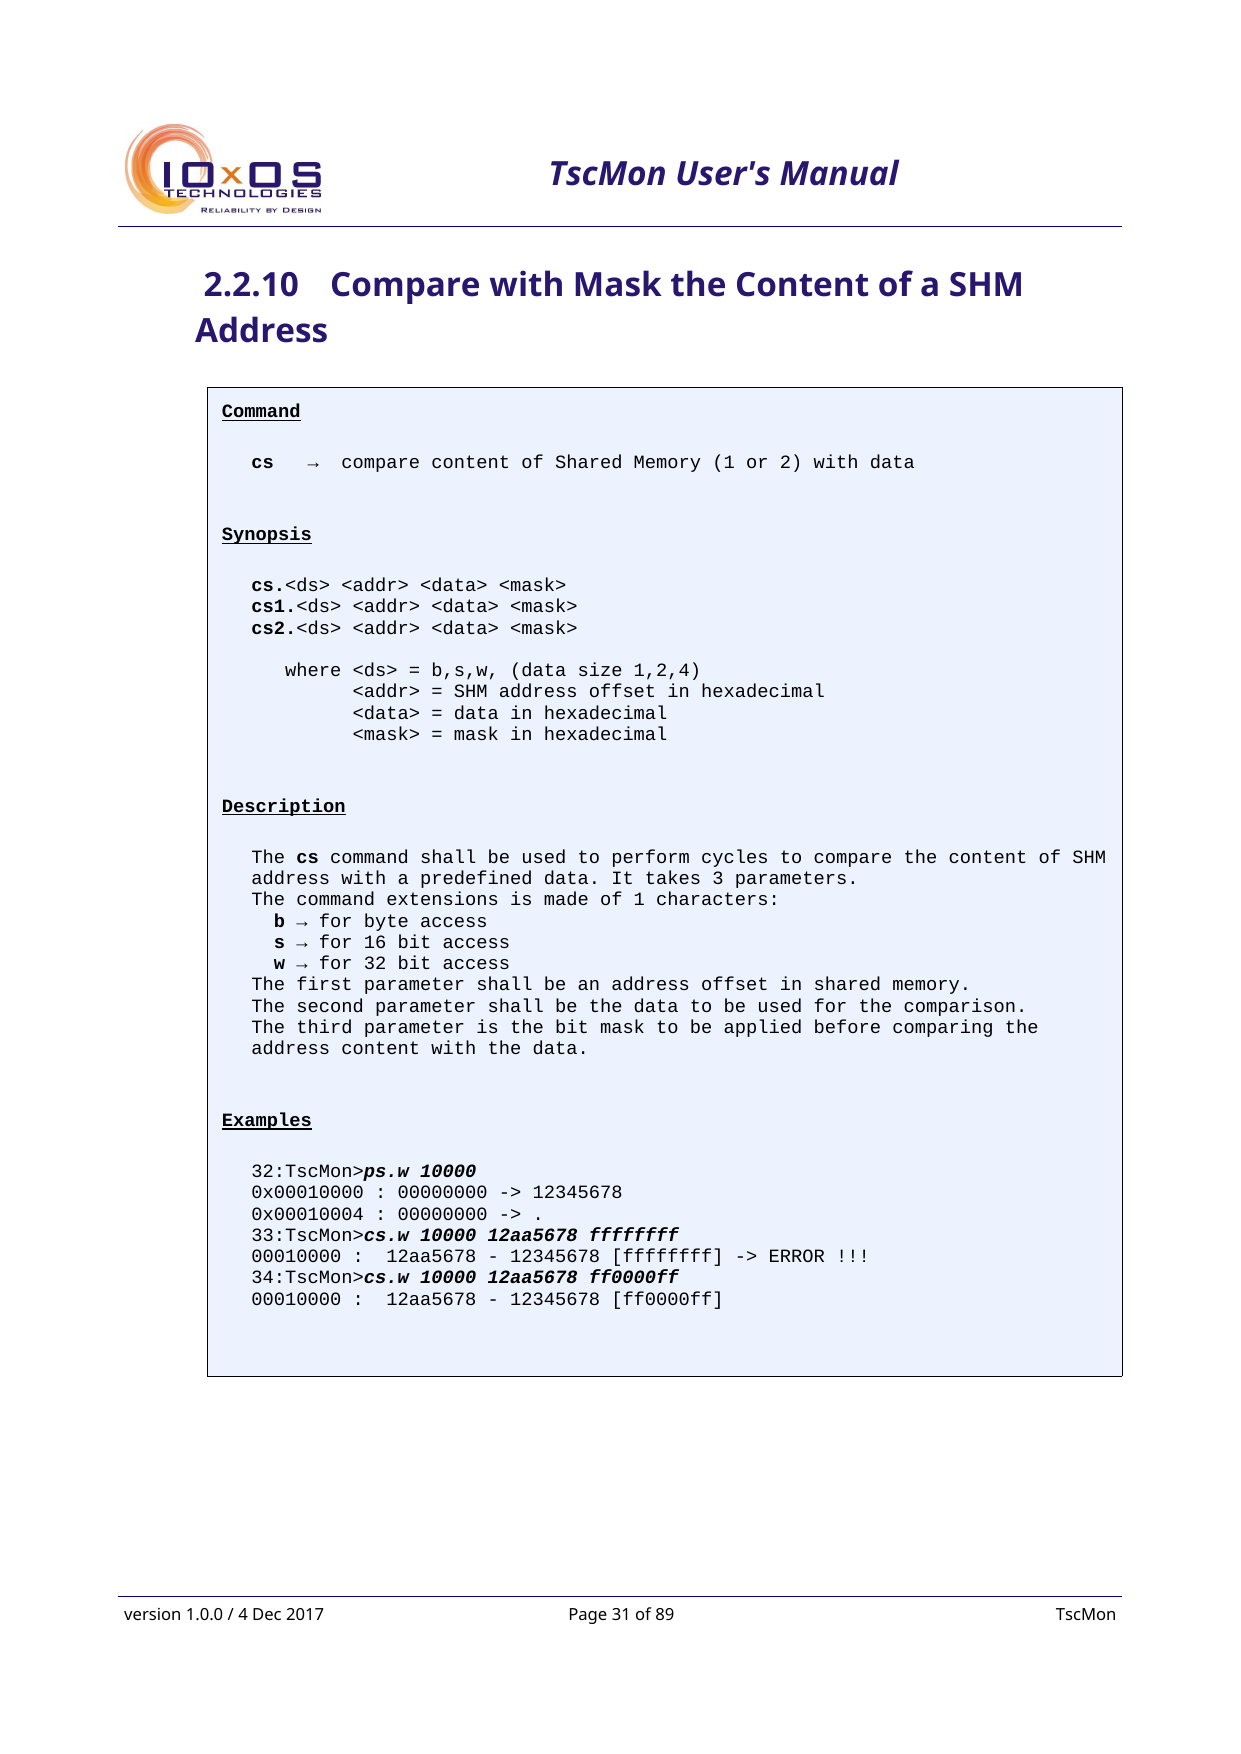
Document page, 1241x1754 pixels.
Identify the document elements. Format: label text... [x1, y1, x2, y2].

text <mask> = mask in hexadecimal [208, 725, 1122, 746]
text 00010000 : 12aa5678 - 12345678 [ff0000ff] [208, 1289, 1122, 1325]
subtitle Description [208, 782, 1122, 833]
picture [123, 123, 323, 217]
text 34:TscMon>cs.w 10000 12aa5678 ff0000ff [208, 1268, 1122, 1289]
text cs1.<ds> <addr> <data> <mask> [208, 597, 1122, 618]
text 0x00010000 : 00000000 -> 12345678 [208, 1183, 1122, 1204]
text <data> = data in hexadecimal [208, 703, 1122, 725]
text <addr> = SHM address offset in hexadecimal [208, 682, 1122, 703]
text cs.<ds> <addr> <data> <mask> [208, 561, 1122, 597]
subtitle Examples [208, 1096, 1122, 1147]
text cs2.<ds> <addr> <data> <mask> [208, 618, 1122, 640]
text b → for byte access [208, 911, 1122, 933]
text 32:TscMon>ps.w 10000 [208, 1147, 1122, 1183]
text 00010000 : 12aa5678 - 12345678 [ffffffff] -> ERROR !!! [208, 1247, 1122, 1268]
text 0x00010004 : 00000000 -> . [208, 1204, 1122, 1226]
text The command extensions is made of 1 characters: [208, 890, 1122, 911]
subtitle Synopsis [208, 510, 1122, 561]
text The third parameter is the bit mask to be applied before comparing the address content with the data. [208, 1018, 1122, 1060]
text cs → compare content of Shared Memory (1 or 2) with data [208, 438, 1122, 474]
text w → for 32 bit access [208, 954, 1122, 975]
text where <ds> = b,s,w, (data size 1,2,4) [208, 661, 1122, 682]
text The first parameter shall be an address offset in shared memory. [208, 975, 1122, 996]
text s → for 16 bit access [208, 933, 1122, 954]
text The second parameter shall be the data to be used for the comparison. [208, 996, 1122, 1018]
text The cs command shall be used to perform cycles to compare the content of SHM address with a predefined data. It takes 3 parameters. [208, 833, 1122, 890]
text 33:TscMon>cs.w 10000 12aa5678 ffffffff [208, 1226, 1122, 1247]
subtitle Compare with Mask the Content of a SHM Address [195, 261, 1122, 352]
text Command [208, 388, 1122, 438]
